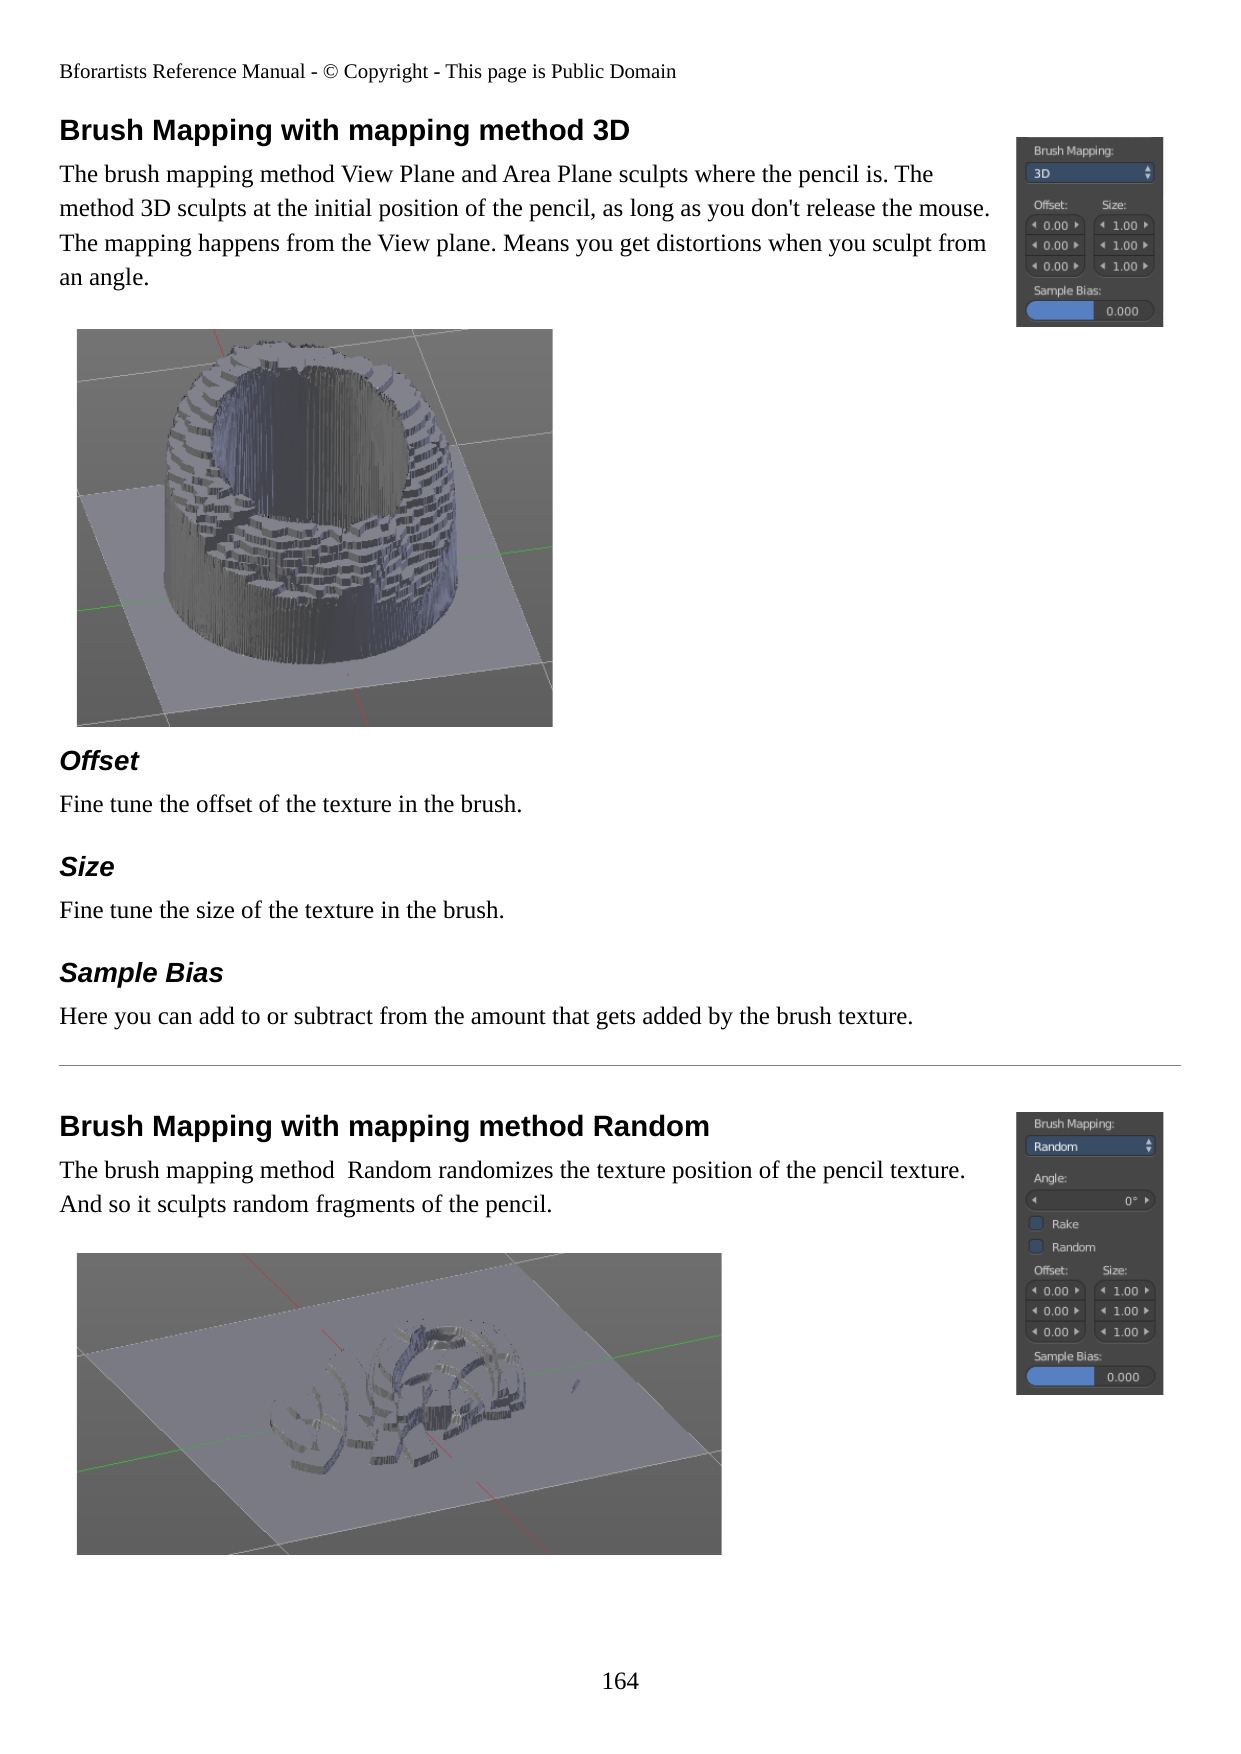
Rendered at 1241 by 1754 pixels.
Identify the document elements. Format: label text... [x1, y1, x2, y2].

subtitle Offset [59, 742, 1181, 777]
picture [76, 1253, 722, 1555]
picture [1016, 1112, 1164, 1395]
picture [76, 329, 553, 727]
text Here you can add to or subtract from the amount that gets added by the brush texture. [59, 1001, 1181, 1030]
subtitle Brush Mapping with mapping method 3D [59, 113, 1181, 146]
subtitle Size [59, 851, 1181, 883]
picture [1016, 137, 1164, 327]
text Fine tune the offset of the texture in the brush. [59, 789, 1181, 818]
text The brush mapping method View Plane and Area Plane sculpts where the pencil is. The method 3D sculpts at the initial position of the pencil, as long as you don't release the mouse. The mapping happens from the View plane. Means you get distortions when you sculpt from an angle. [59, 159, 1016, 291]
subtitle Sample Bias [59, 957, 1181, 988]
text Fine tune the size of the texture in the brush. [59, 895, 1181, 924]
subtitle Brush Mapping with mapping method Random [59, 1109, 1181, 1143]
text The brush mapping method Random randomizes the texture position of the pencil texture. And so it sculpts random fragments of the pencil. [59, 1155, 1016, 1218]
